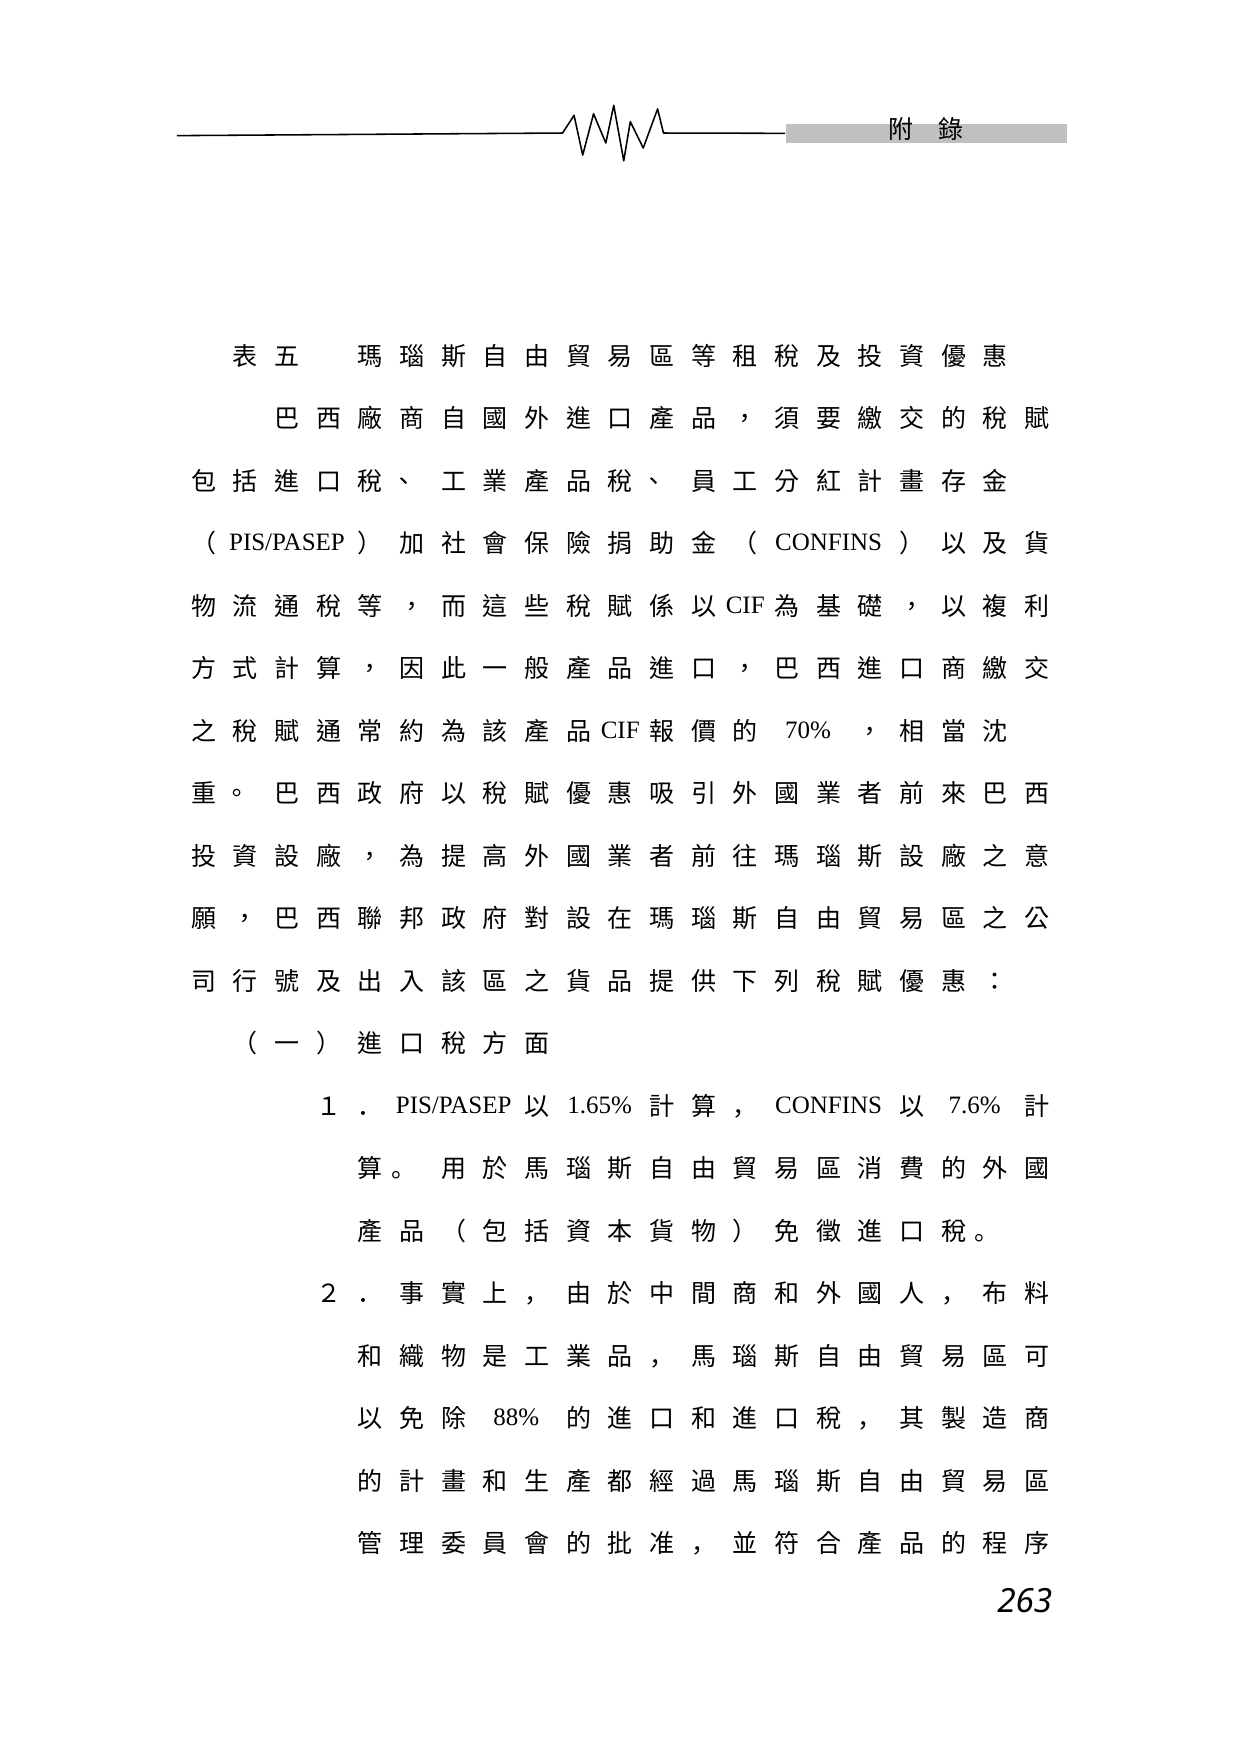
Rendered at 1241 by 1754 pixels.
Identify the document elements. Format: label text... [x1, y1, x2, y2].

text ２．事實上，由於中間商和外國人，布料和織物是工業品，馬瑙斯自由貿易區可以免除88%的進口和進口稅，其製造商的計畫和生產都經過馬瑙斯自由貿易區管理委員會的批准，並符合產品的程序 [281, 1250, 1058, 1563]
text （一）進口稅方面 [207, 1000, 1058, 1063]
text 表五 瑪瑙斯自由貿易區等租稅及投資優惠 [183, 313, 1058, 375]
text 巴西廠商自國外進口產品，須要繳交的稅賦包括進口稅、工業產品稅、員工分紅計畫存金（PIS/PASEP）加社會保險捐助金（CONFINS）以及貨物流通稅等，而這些稅賦係以CIF為基礎，以複利方式計算，因此一般產品進口，巴西進口商繳交之稅賦通常約為該產品CIF報價的70%，相當沈重。巴西政府以稅賦優惠吸引外國業者前來巴西投資設廠，為提高外國業者前往瑪瑙斯設廠之意願，巴西聯邦政府對設在瑪瑙斯自由貿易區之公司行號及出入該區之貨品提供下列稅賦優惠： [183, 375, 1058, 1000]
text １．PIS/PASEP以1.65%計算，CONFINS以7.6%計算。用於馬瑙斯自由貿易區消費的外國產品（包括資本貨物）免徵進口稅。 [281, 1063, 1058, 1250]
